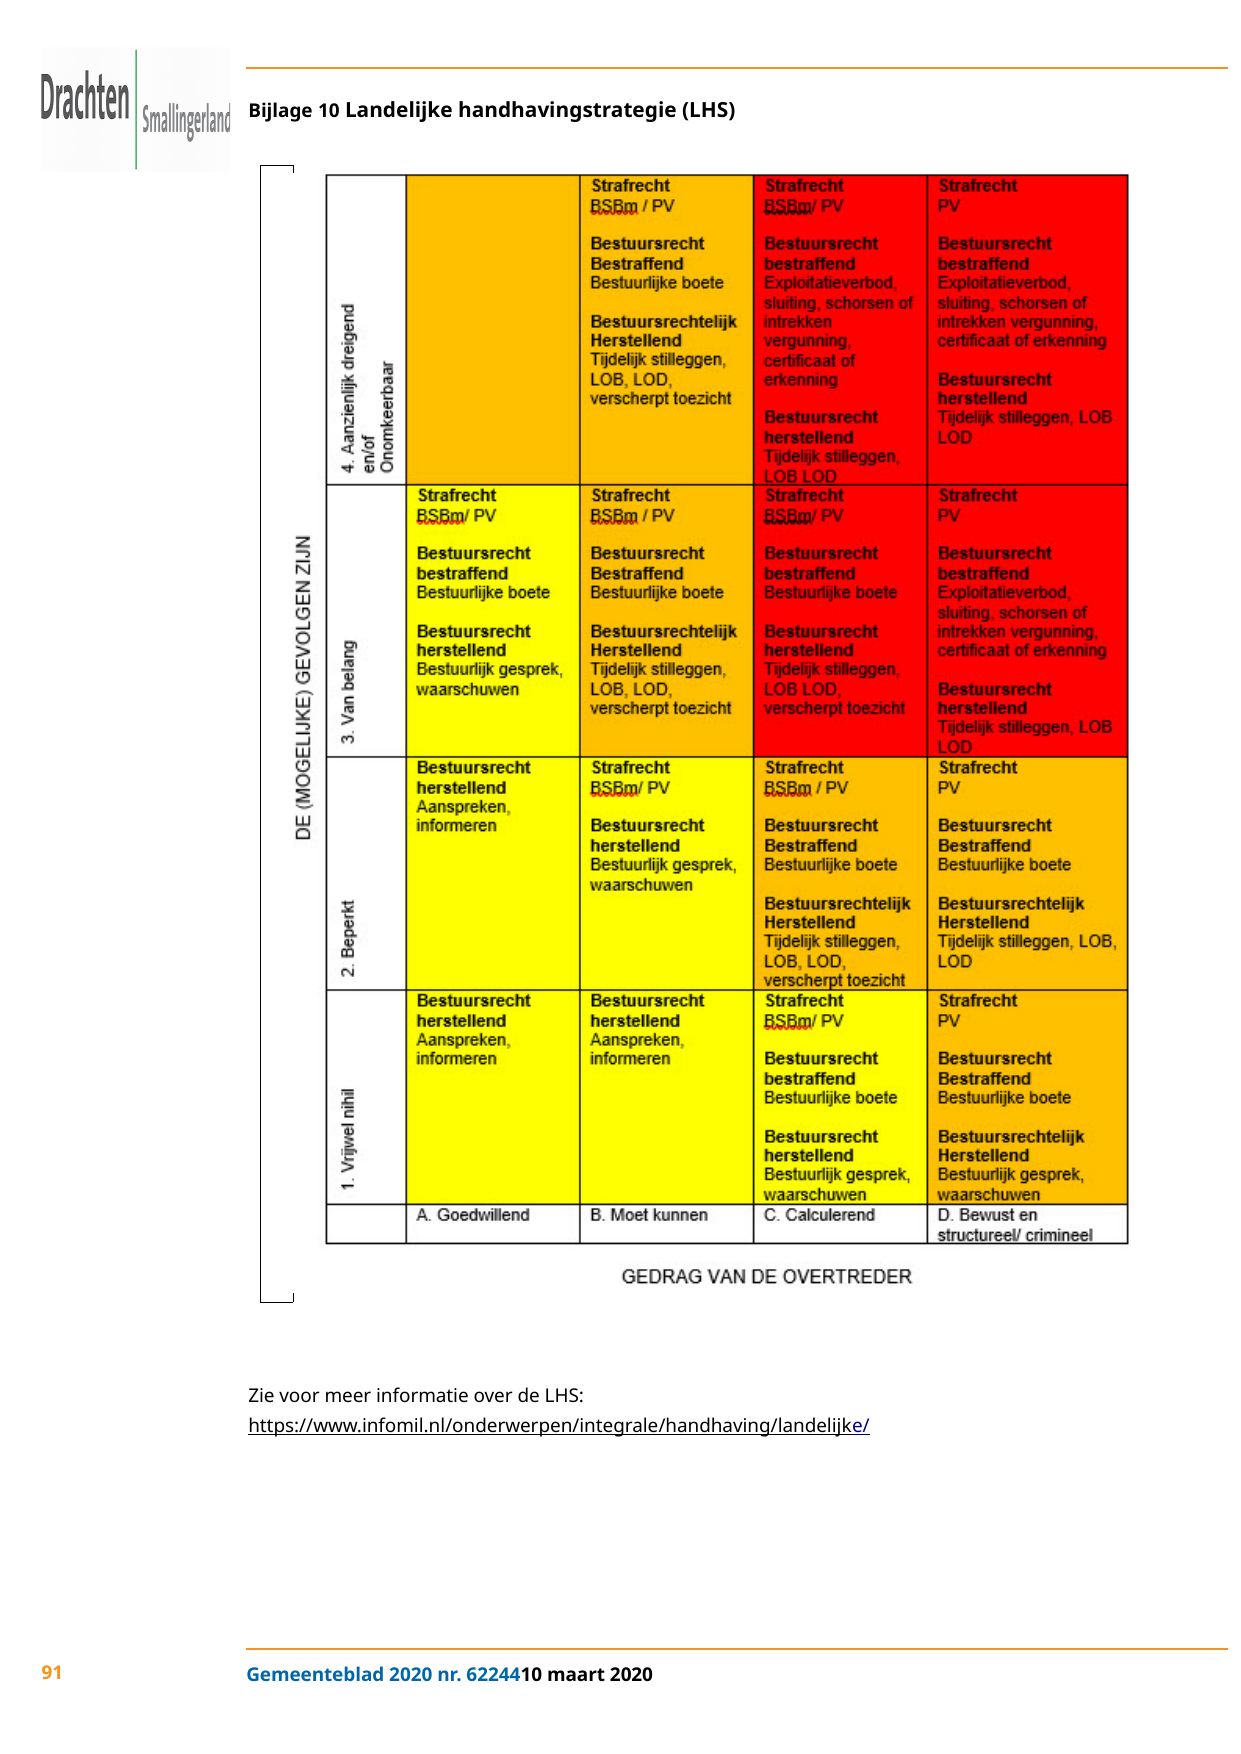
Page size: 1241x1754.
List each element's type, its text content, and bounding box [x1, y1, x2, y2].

picture [41, 47, 231, 172]
picture [268, 173, 1135, 1293]
text Bijlage 10 Landelijke handhavingstrategie (LHS) [248, 95, 1152, 123]
text https://www.infomil.nl/onderwerpen/integrale/handhaving/landelijke/ [248, 1412, 1152, 1438]
text Zie voor meer informatie over de LHS: [248, 1382, 1152, 1408]
